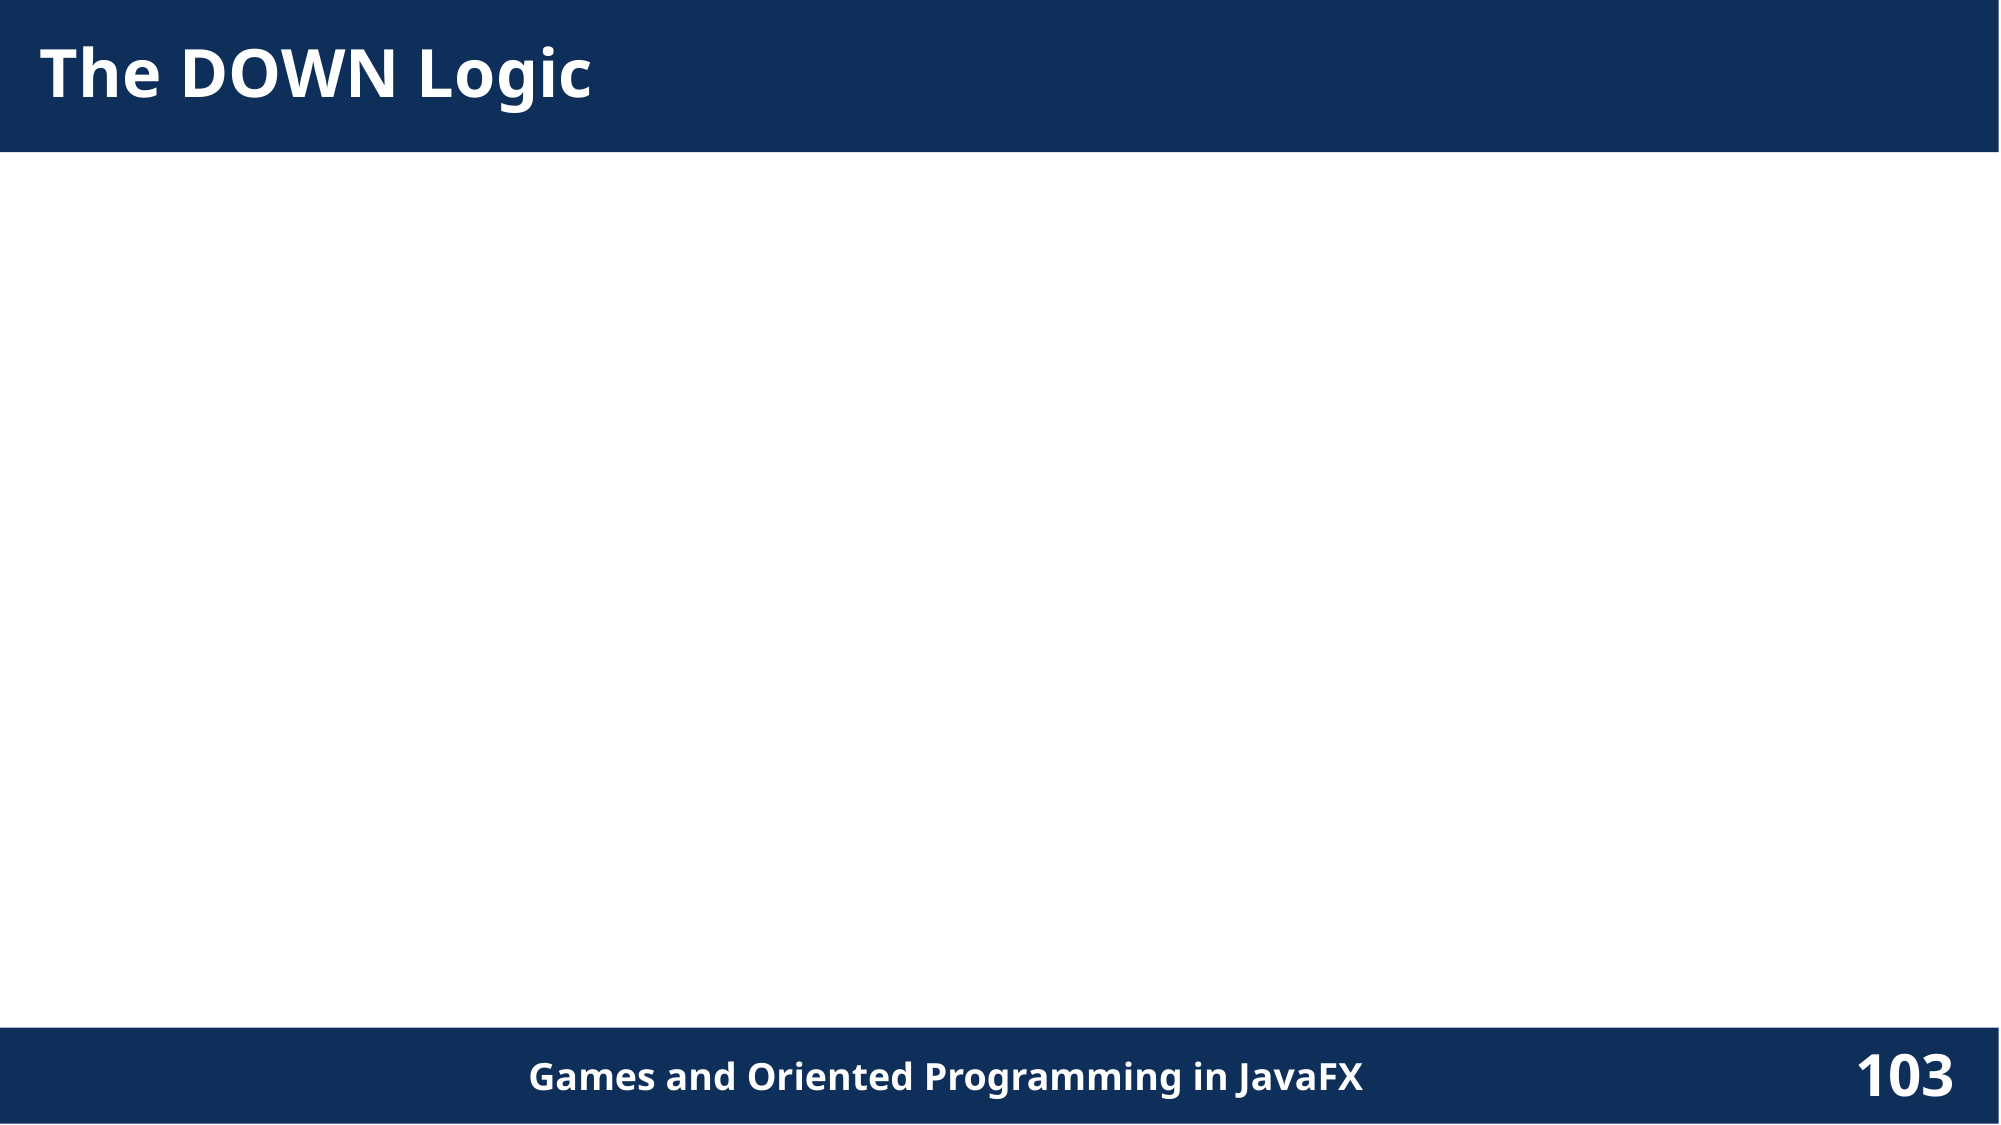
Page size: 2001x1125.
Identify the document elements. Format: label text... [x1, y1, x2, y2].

text_box The DOWN Logic [25, 23, 1999, 119]
